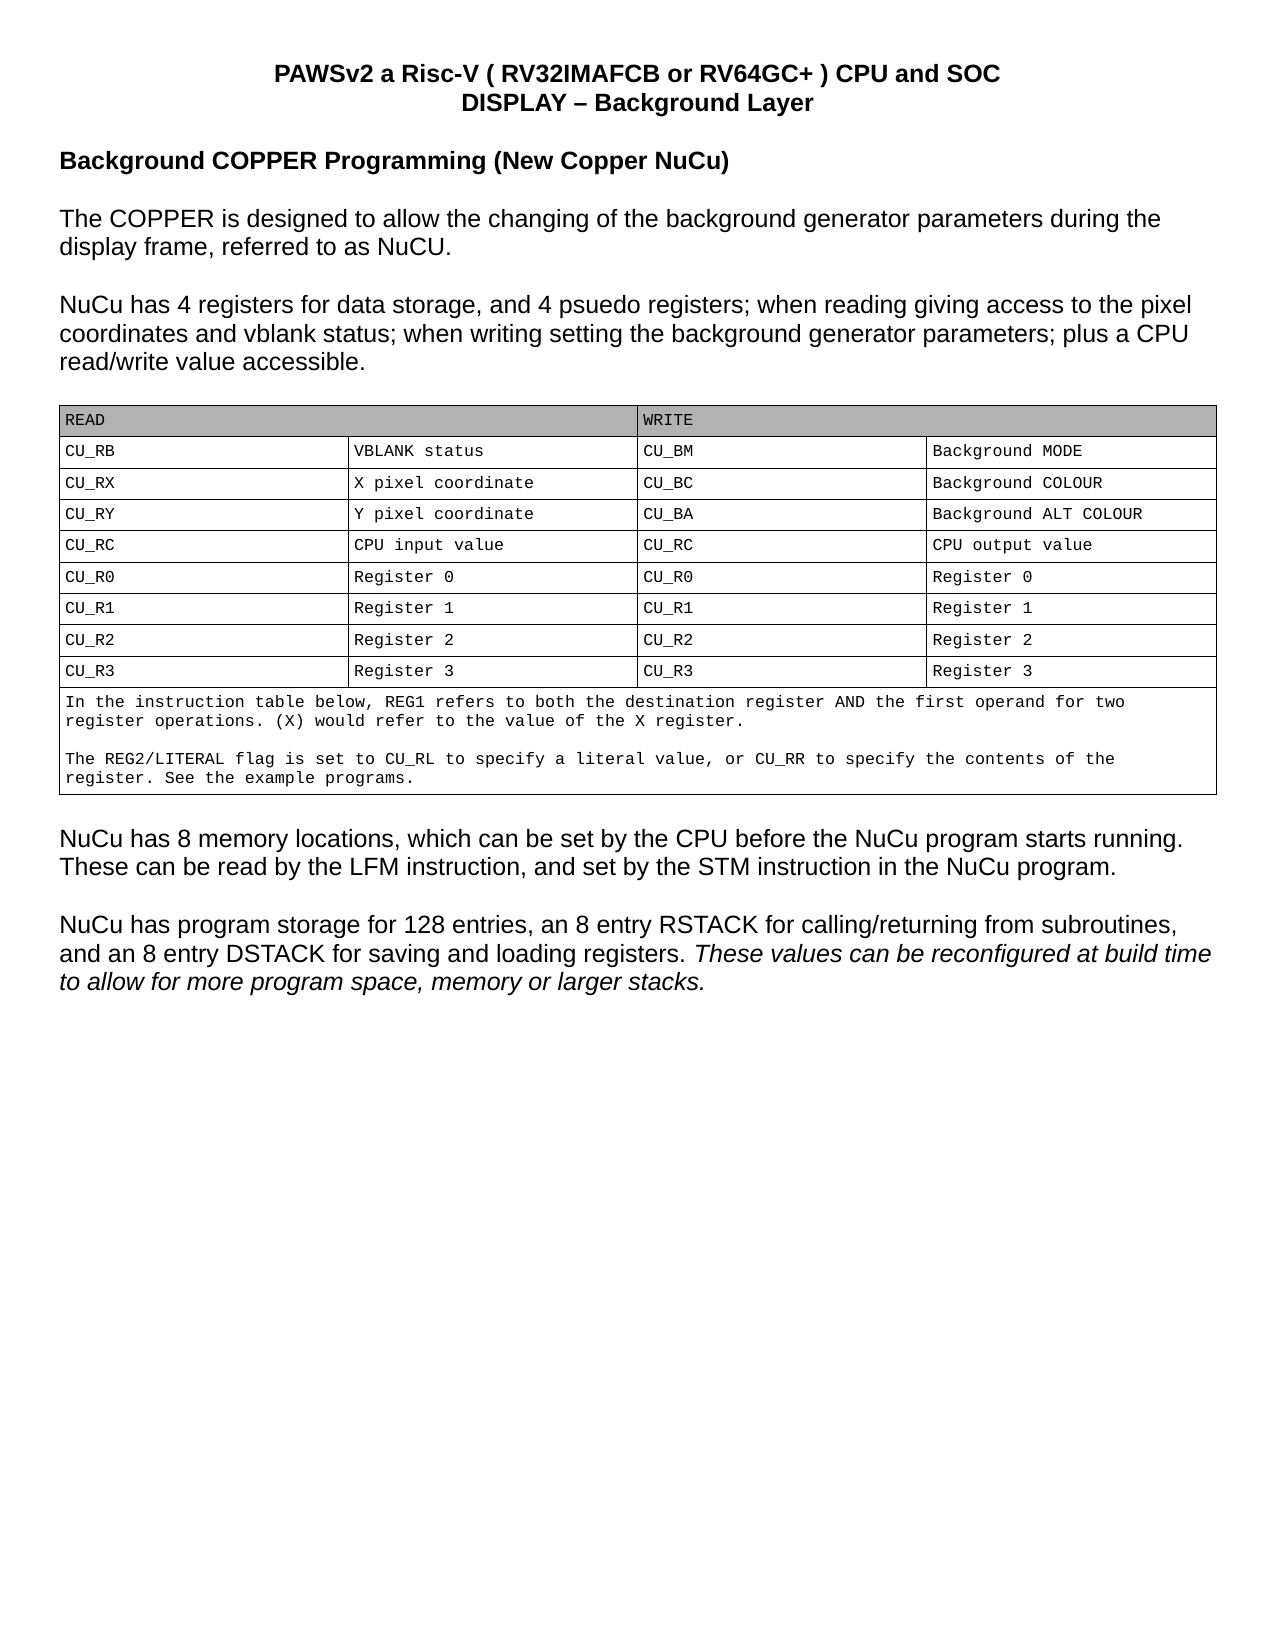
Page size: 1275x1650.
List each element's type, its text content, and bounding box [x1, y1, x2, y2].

table_cell CU_RC [638, 531, 926, 562]
table_cell Register 2 [927, 625, 1216, 656]
table_cell Register 3 [349, 657, 637, 687]
table_cell CU_RB [60, 437, 348, 467]
table_cell CU_BM [638, 437, 926, 467]
table_cell CPU output value [927, 531, 1216, 562]
table_cell CU_R0 [638, 563, 926, 593]
table_cell Register 3 [927, 657, 1216, 687]
table_cell VBLANK status [349, 437, 637, 467]
table_cell CU_R0 [60, 563, 348, 593]
text Background COPPER Programming (New Copper NuCu) [59, 146, 1216, 175]
table_cell CU_RX [60, 469, 348, 499]
text NuCu has 8 memory locations, which can be set by the CPU before the NuCu program starts running. These can be read by the LFM instruction, and set by the STM instruction in the NuCu program. [59, 823, 1216, 881]
text The COPPER is designed to allow the changing of the background generator parameters during the display frame, referred to as NuCU. [59, 203, 1216, 261]
text NuCu has 4 registers for data storage, and 4 psuedo registers; when reading giving access to the pixel coordinates and vblank status; when writing setting the background generator parameters; plus a CPU read/write value accessible. [59, 290, 1216, 376]
table_cell Register 0 [927, 563, 1216, 593]
table_cell Background COLOUR [927, 469, 1216, 499]
table_cell Register 0 [349, 563, 637, 593]
table_cell X pixel coordinate [349, 469, 637, 499]
table_cell CU_R2 [60, 625, 348, 656]
table_cell Background MODE [927, 437, 1216, 467]
table_cell CU_BC [638, 469, 926, 499]
table_cell CU_BA [638, 500, 926, 530]
table_header WRITE [638, 406, 1216, 436]
table_cell CU_R3 [638, 657, 926, 687]
table_cell In the instruction table below, REG1 refers to both the destination register AND the first operand for two register operations. (X) would refer to the value of the X register. The REG2/LITERAL flag is set to CU_RL to specify a literal value, or CU_RR to specify the contents of the register. See the example programs. [60, 688, 1216, 794]
table_cell Register 2 [349, 625, 637, 656]
table_header READ [60, 406, 637, 436]
table_cell Register 1 [349, 594, 637, 624]
table_cell Background ALT COLOUR [927, 500, 1216, 530]
table_cell Register 1 [927, 594, 1216, 624]
table_cell CU_R1 [638, 594, 926, 624]
table_cell CU_RY [60, 500, 348, 530]
table_cell Y pixel coordinate [349, 500, 637, 530]
table_cell CU_R1 [60, 594, 348, 624]
table_cell CU_RC [60, 531, 348, 562]
table_cell CPU input value [349, 531, 637, 562]
table_cell CU_R2 [638, 625, 926, 656]
text NuCu has program storage for 128 entries, an 8 entry RSTACK for calling/returning from subroutines, and an 8 entry DSTACK for saving and loading registers. These values can be reconfigured at build time to allow for more program space, memory or larger stacks. [59, 910, 1216, 996]
table_cell CU_R3 [60, 657, 348, 687]
